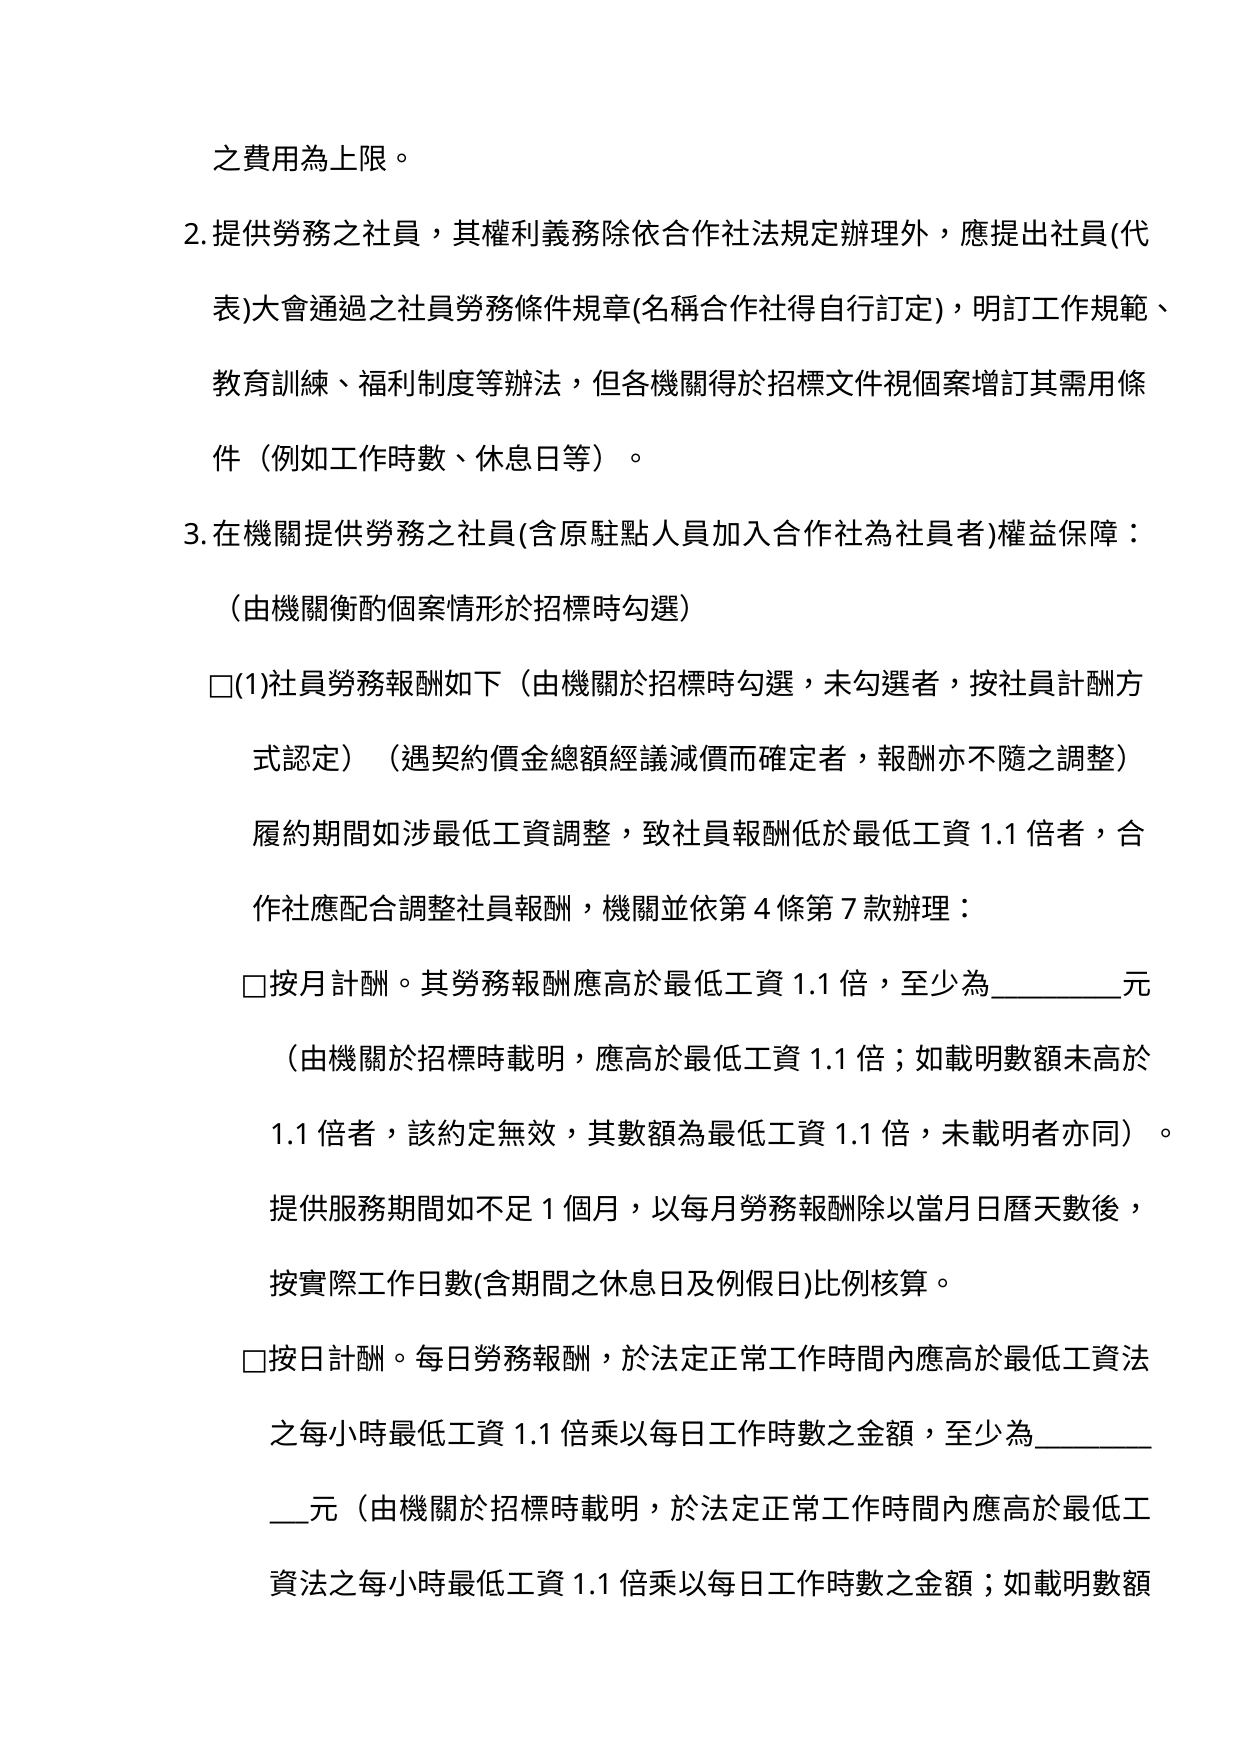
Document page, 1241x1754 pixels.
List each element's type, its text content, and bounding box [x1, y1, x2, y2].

text 2. 提供勞務之社員，其權利義務除依合作社法規定辦理外，應提出社員(代表)大會通過之社員勞務條件規章(名稱合作社得自行訂定)，明訂工作規範、教育訓練、福利制度等辦法，但各機關得於招標文件視個案增訂其需用條件（例如工作時數、休息日等）。 [183, 194, 1149, 494]
text 之費用為上限。 [183, 119, 1149, 194]
text □(1)社員勞務報酬如下（由機關於招標時勾選，未勾選者，按社員計酬方式認定）（遇契約價金總額經議減價而確定者，報酬亦不隨之調整），履約期間如涉最低工資調整，致社員報酬低於最低工資1.1倍者，合作社應配合調整社員報酬，機關並依第4條第7款辦理： [207, 644, 1146, 944]
text 3. 在機關提供勞務之社員(含原駐點人員加入合作社為社員者)權益保障：（由機關衡酌個案情形於招標時勾選） [183, 494, 1149, 644]
text □按月計酬。其勞務報酬應高於最低工資1.1倍，至少為__________元（由機關於招標時載明，應高於最低工資1.1倍；如載明數額未高於1.1倍者，該約定無效，其數額為最低工資1.1倍，未載明者亦同）。提供服務期間如不足1個月，以每月勞務報酬除以當月日曆天數後，按實際工作日數(含期間之休息日及例假日)比例核算。 [240, 944, 1152, 1319]
text □按日計酬。每日勞務報酬，於法定正常工作時間內應高於最低工資法之每小時最低工資1.1倍乘以每日工作時數之金額，至少為____________元（由機關於招標時載明，於法定正常工作時間內應高於最低工資法之每小時最低工資1.1倍乘以每日工作時數之金額；如載明數額 [240, 1319, 1152, 1619]
